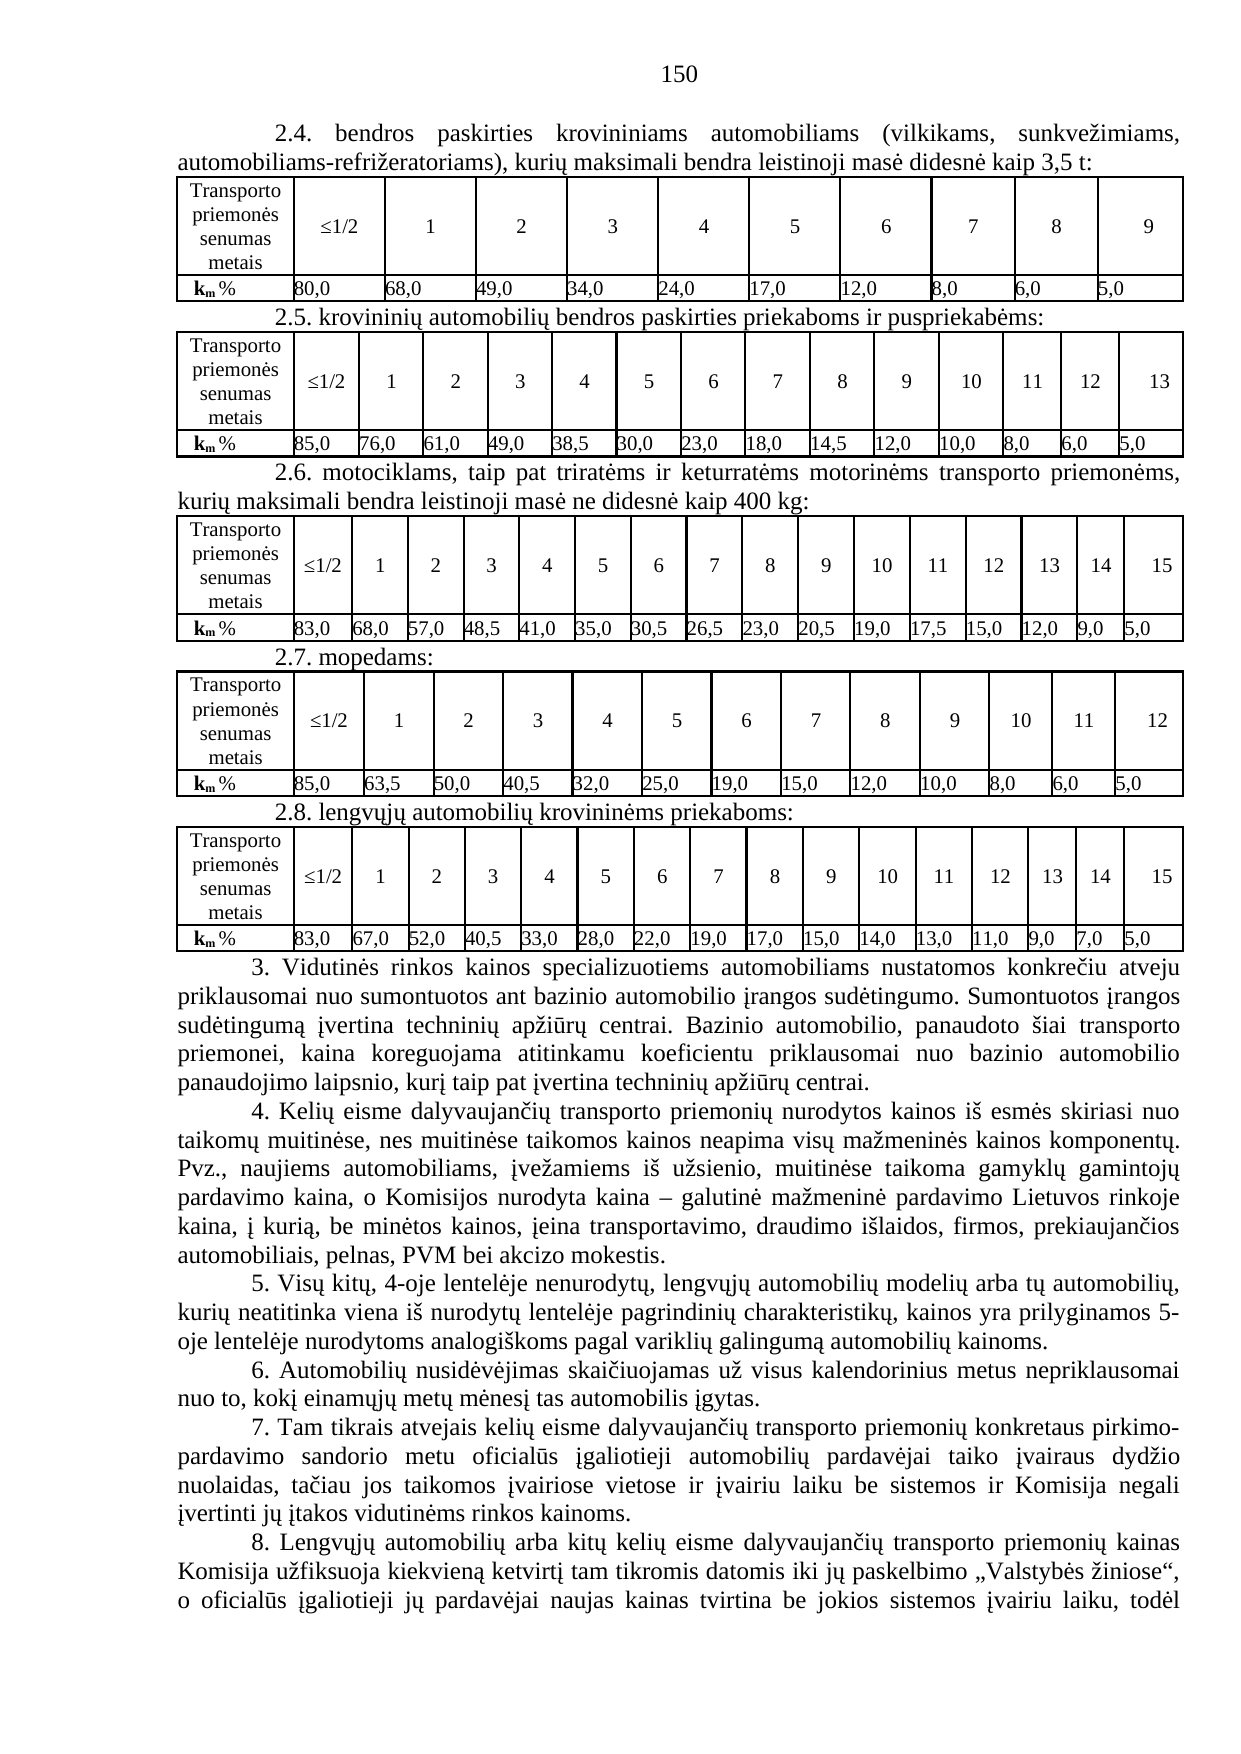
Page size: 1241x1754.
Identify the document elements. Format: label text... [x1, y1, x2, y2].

table_cell 17,0 [748, 926, 802, 950]
table_header 14 [1077, 828, 1123, 924]
table_header 4 [522, 828, 576, 924]
table_header 13 [1029, 828, 1075, 924]
table_header 5 [579, 828, 633, 924]
table_cell 85,0 [295, 771, 363, 795]
table_cell 33,0 [522, 926, 576, 950]
table_cell 35,0 [576, 615, 630, 639]
table_cell 13,0 [917, 926, 971, 950]
table_header 8 [851, 673, 919, 769]
text 2.8. lengvųjų automobilių krovininėms priekaboms: [177, 797, 1122, 826]
table_cell 15,0 [804, 926, 858, 950]
table_header 7 [688, 517, 741, 613]
table_cell 76,0 [360, 431, 422, 455]
table_header 13 [1120, 333, 1182, 429]
table_cell km % [178, 926, 293, 950]
table_cell 8,0 [990, 771, 1051, 795]
table_header 3 [465, 517, 518, 613]
table_cell 34,0 [568, 276, 657, 300]
table_header ≤1/2 [295, 333, 358, 429]
table_cell 83,0 [295, 926, 351, 950]
table_cell 12,0 [1023, 615, 1076, 639]
table_header 2 [435, 673, 502, 769]
table_header 1 [353, 517, 407, 613]
table_cell 83,0 [295, 615, 351, 639]
table_cell km % [178, 615, 293, 639]
table_cell 14,5 [811, 431, 873, 455]
table_header 15 [1125, 828, 1182, 924]
table_cell 61,0 [424, 431, 487, 455]
table_header 7 [746, 333, 809, 429]
table_cell 85,0 [295, 431, 358, 455]
table_header 14 [1078, 517, 1123, 613]
table_cell 28,0 [579, 926, 633, 950]
table_cell 22,0 [635, 926, 689, 950]
table_header 4 [659, 178, 748, 274]
table_cell 19,0 [855, 615, 909, 639]
table_cell 8,0 [933, 276, 1014, 300]
table_cell 19,0 [713, 771, 780, 795]
table_cell 8,0 [1004, 431, 1060, 455]
table_cell 18,0 [746, 431, 809, 455]
table_cell 30,0 [618, 431, 680, 455]
table_cell km % [178, 431, 293, 455]
table_header 6 [841, 178, 930, 274]
table_cell 50,0 [435, 771, 502, 795]
table_cell 38,5 [553, 431, 615, 455]
table_cell 24,0 [659, 276, 748, 300]
table_header 7 [782, 673, 849, 769]
table_header 12 [1116, 673, 1182, 769]
table_header Transporto priemonės senumas metais [178, 828, 293, 924]
table_cell 5,0 [1099, 276, 1182, 300]
table_cell 57,0 [409, 615, 463, 639]
text 2.6. motociklams, taip pat triratėms ir keturratėms motorinėms transporto priemonėms, kurių maksimali bendra leistinoji masė ne didesnė kaip 400 kg: [177, 458, 1181, 515]
table_cell 67,0 [353, 926, 408, 950]
table_header 12 [967, 517, 1020, 613]
table_cell 12,0 [851, 771, 919, 795]
table_cell 5,0 [1125, 615, 1182, 639]
text 2.5. krovininių automobilių bendros paskirties priekaboms ir puspriekabėms: [177, 302, 1122, 331]
table_header 12 [1062, 333, 1118, 429]
table_header 11 [1004, 333, 1060, 429]
table_header Transporto priemonės senumas metais [178, 673, 293, 769]
table_cell 80,0 [295, 276, 384, 300]
text 6. Automobilių nusidėvėjimas skaičiuojamas už visus kalendorinius metus nepriklausomai nuo to, kokį einamųjų metų mėnesį tas automobilis įgytas. [177, 1355, 1181, 1412]
table_header 7 [691, 828, 745, 924]
table_cell 41,0 [520, 615, 574, 639]
table_header 6 [682, 333, 744, 429]
table_cell 5,0 [1120, 431, 1182, 455]
table_header 6 [635, 828, 689, 924]
table_header 11 [917, 828, 971, 924]
table_cell 14,0 [860, 926, 915, 950]
table_header 9 [875, 333, 938, 429]
table_header 1 [386, 178, 475, 274]
text 7. Tam tikrais atvejais kelių eisme dalyvaujančių transporto priemonių konkretaus pirkimo-pardavimo sandorio metu oficialūs įgaliotieji automobilių pardavėjai taiko įvairaus dydžio nuolaidas, tačiau jos taikomos įvairiose vietose ir įvairiu laiku be sistemos ir Komisija negali įvertinti jų įtakos vidutinėms rinkos kainoms. [177, 1412, 1181, 1527]
table_cell 6,0 [1053, 771, 1114, 795]
table_cell 23,0 [743, 615, 797, 639]
table_header 9 [1099, 178, 1182, 274]
table_cell 63,5 [365, 771, 433, 795]
table_cell 5,0 [1125, 926, 1182, 950]
table_header 10 [990, 673, 1051, 769]
table_header 4 [574, 673, 641, 769]
table_cell 9,0 [1029, 926, 1075, 950]
table_cell 68,0 [386, 276, 475, 300]
table_cell 6,0 [1062, 431, 1118, 455]
table_cell 12,0 [875, 431, 938, 455]
table_header 1 [365, 673, 433, 769]
text 8. Lengvųjų automobilių arba kitų kelių eisme dalyvaujančių transporto priemonių kainas Komisija užfiksuoja kiekvieną ketvirtį tam tikromis datomis iki jų paskelbimo „Valstybės žiniose“, o oficialūs įgaliotieji jų pardavėjai naujas kainas tvirtina be jokios sistemos įvairiu laiku, todėl [177, 1527, 1181, 1613]
table_cell 19,0 [691, 926, 745, 950]
table_cell 48,5 [465, 615, 518, 639]
table_header 10 [855, 517, 909, 613]
text 2.4. bendros paskirties krovininiams automobiliams (vilkikams, sunkvežimiams, automobiliams-refrižeratoriams), kurių maksimali bendra leistinoji masė didesnė kaip 3,5 t: [177, 118, 1181, 176]
table_header 12 [973, 828, 1027, 924]
table_header 9 [804, 828, 858, 924]
table_header 8 [811, 333, 873, 429]
table_cell 26,5 [688, 615, 741, 639]
table_cell 15,0 [782, 771, 849, 795]
table_header 8 [748, 828, 802, 924]
table_header 6 [632, 517, 685, 613]
table_header ≤1/2 [295, 673, 363, 769]
text 4. Kelių eisme dalyvaujančių transporto priemonių nurodytos kainos iš esmės skiriasi nuo taikomų muitinėse, nes muitinėse taikomos kainos neapima visų mažmeninės kainos komponentų. Pvz., naujiems automobiliams, įvežamiems iš užsienio, muitinėse taikoma gamyklų gamintojų pardavimo kaina, o Komisijos nurodyta kaina – galutinė mažmeninė pardavimo Lietuvos rinkoje kaina, į kurią, be minėtos kainos, įeina transportavimo, draudimo išlaidos, firmos, prekiaujančios automobiliais, pelnas, PVM bei akcizo mokestis. [177, 1096, 1181, 1268]
table_header 4 [520, 517, 574, 613]
table_header 5 [750, 178, 839, 274]
table_cell 6,0 [1016, 276, 1097, 300]
table_cell 49,0 [489, 431, 551, 455]
table_header 9 [921, 673, 988, 769]
table_cell 7,0 [1077, 926, 1123, 950]
table_cell 25,0 [643, 771, 710, 795]
table_cell 68,0 [353, 615, 407, 639]
table_cell km % [178, 771, 293, 795]
table_cell 11,0 [973, 926, 1027, 950]
table_cell 17,0 [750, 276, 839, 300]
text 3. Vidutinės rinkos kainos specializuotiems automobiliams nustatomos konkrečiu atveju priklausomai nuo sumontuotos ant bazinio automobilio įrangos sudėtingumo. Sumontuotos įrangos sudėtingumą įvertina techninių apžiūrų centrai. Bazinio automobilio, panaudoto šiai transporto priemonei, kaina koreguojama atitinkamu koeficientu priklausomai nuo bazinio automobilio panaudojimo laipsnio, kurį taip pat įvertina techninių apžiūrų centrai. [177, 952, 1181, 1096]
table_header 4 [553, 333, 615, 429]
table_header 8 [743, 517, 797, 613]
table_header 2 [409, 517, 463, 613]
table_cell 5,0 [1116, 771, 1182, 795]
table_header 6 [713, 673, 780, 769]
table_cell 10,0 [940, 431, 1002, 455]
table_header 5 [618, 333, 680, 429]
table_header 3 [466, 828, 520, 924]
table_header 5 [643, 673, 710, 769]
table_header ≤1/2 [295, 517, 351, 613]
table_header 3 [489, 333, 551, 429]
table_header Transporto priemonės senumas metais [178, 517, 293, 613]
text 5. Visų kitų, 4-oje lentelėje nenurodytų, lengvųjų automobilių modelių arba tų automobilių, kurių neatitinka viena iš nurodytų lentelėje pagrindinių charakteristikų, kainos yra prilyginamos 5-oje lentelėje nurodytoms analogiškoms pagal variklių galingumą automobilių kainoms. [177, 1268, 1181, 1355]
table_header 3 [504, 673, 571, 769]
table_header 5 [576, 517, 630, 613]
text 2.7. mopedams: [177, 642, 1122, 670]
table_header 3 [568, 178, 657, 274]
table_cell 10,0 [921, 771, 988, 795]
table_header ≤1/2 [295, 178, 384, 274]
table_header 2 [410, 828, 464, 924]
table_cell 40,5 [504, 771, 571, 795]
table_cell 49,0 [477, 276, 566, 300]
table_cell 9,0 [1078, 615, 1123, 639]
table_header 13 [1023, 517, 1076, 613]
table_header Transporto priemonės senumas metais [178, 178, 293, 274]
table_header 11 [911, 517, 965, 613]
table_header 2 [477, 178, 566, 274]
table_header 2 [424, 333, 487, 429]
table_cell 12,0 [841, 276, 930, 300]
table_header 7 [933, 178, 1014, 274]
table_header 10 [860, 828, 915, 924]
table_header 9 [799, 517, 853, 613]
table_header 1 [353, 828, 408, 924]
table_header Transporto priemonės senumas metais [178, 333, 293, 429]
table_cell 20,5 [799, 615, 853, 639]
table_cell 52,0 [410, 926, 464, 950]
table_cell 32,0 [574, 771, 641, 795]
table_cell 30,5 [632, 615, 685, 639]
table_cell 17,5 [911, 615, 965, 639]
table_header ≤1/2 [295, 828, 351, 924]
table_header 8 [1016, 178, 1097, 274]
table_cell 23,0 [682, 431, 744, 455]
table_header 10 [940, 333, 1002, 429]
table_header 15 [1125, 517, 1182, 613]
table_cell 15,0 [967, 615, 1020, 639]
table_header 1 [360, 333, 422, 429]
table_cell km % [178, 276, 293, 300]
table_header 11 [1053, 673, 1114, 769]
table_cell 40,5 [466, 926, 520, 950]
